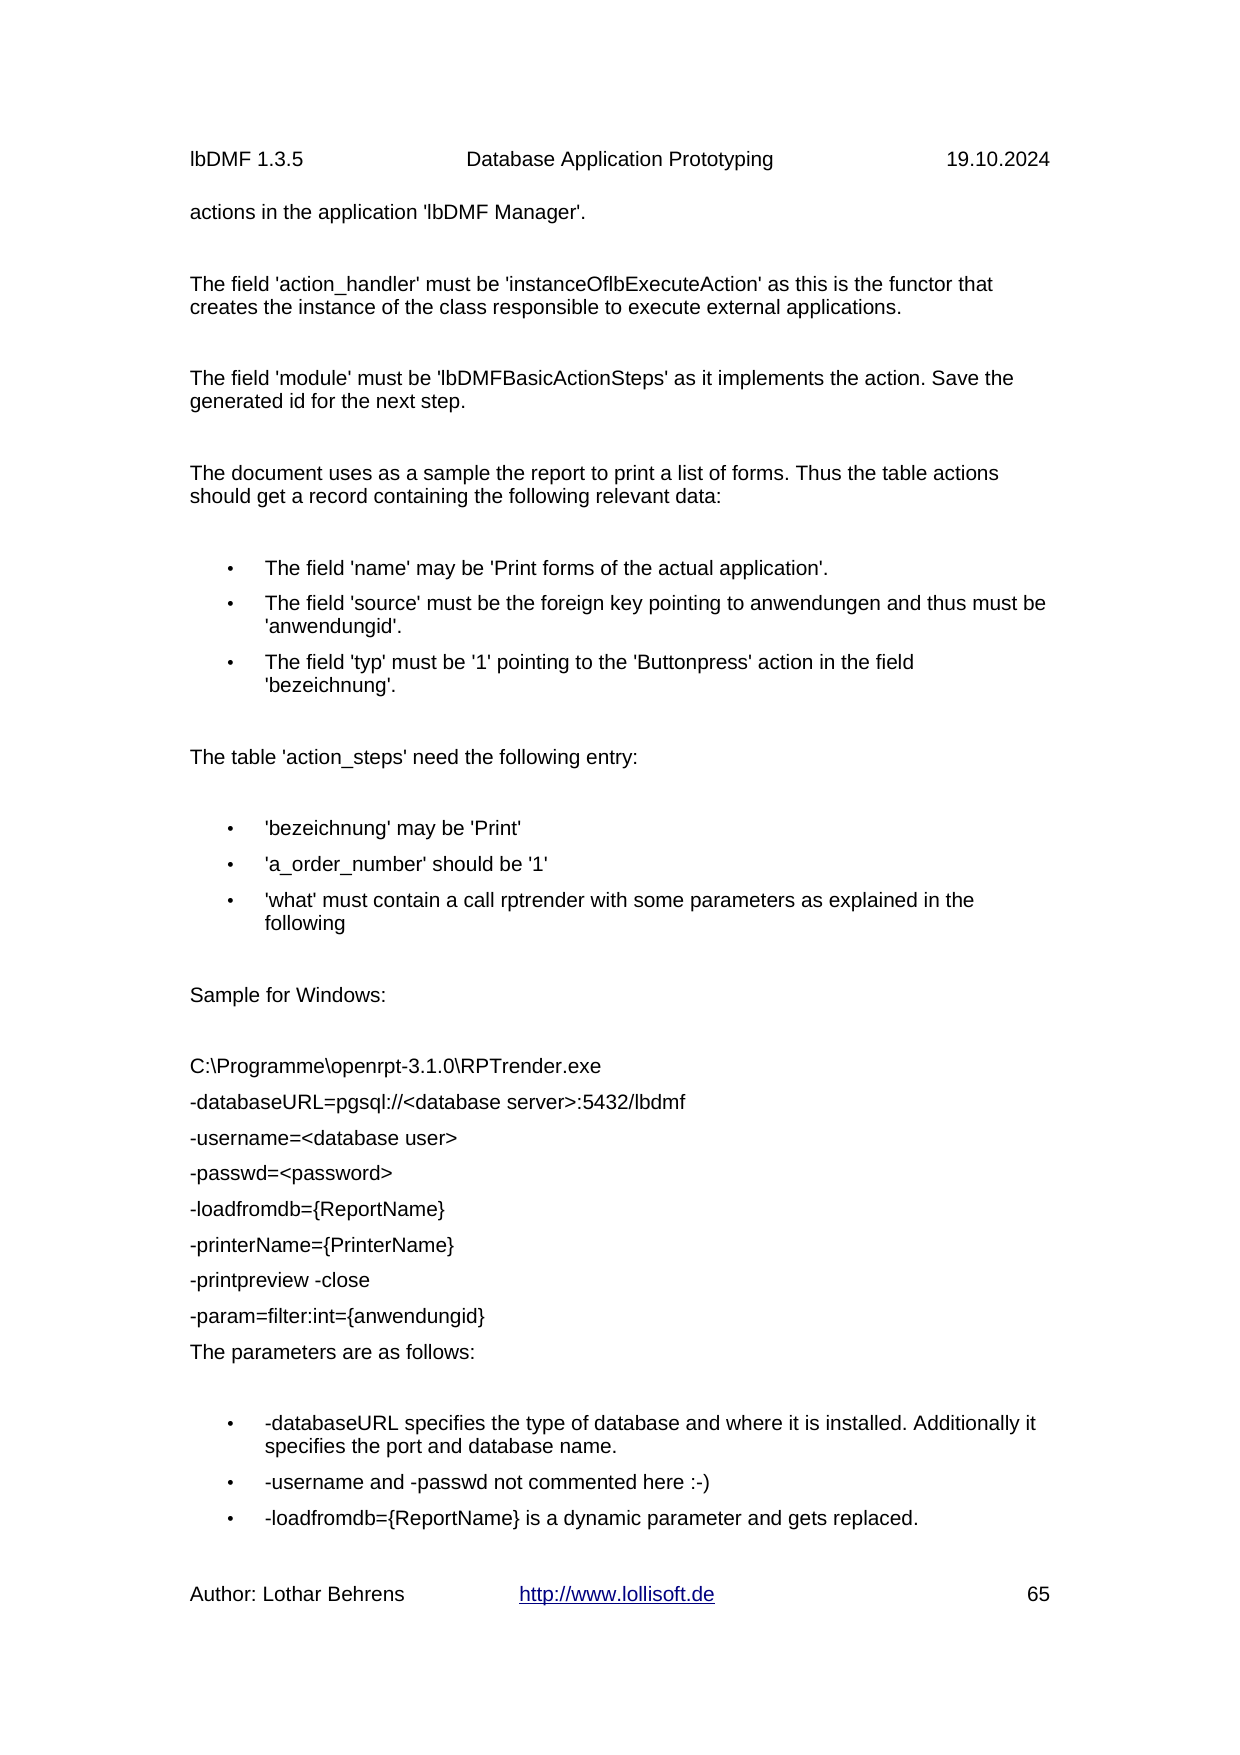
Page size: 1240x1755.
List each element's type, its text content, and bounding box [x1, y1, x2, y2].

list 'a_order_number' should be '1' [227, 853, 1050, 876]
list -databaseURL specifies the type of database and where it is installed. Additionally it specifies the port and database name. [227, 1412, 1050, 1458]
list The field 'typ' must be '1' pointing to the 'Buttonpress' action in the field 'bezeichnung'. [227, 651, 1050, 697]
text The field 'action_handler' must be 'instanceOflbExecuteAction' as this is the functor that creates the instance of the class responsible to execute external applications. [189, 272, 1050, 318]
list The field 'source' must be the foreign key pointing to anwendungen and thus must be 'anwendungid'. [227, 592, 1050, 638]
text The field 'module' must be 'lbDMFBasicActionSteps' as it implements the action. Save the generated id for the next step. [189, 367, 1050, 413]
list -username and -passwd not commented here :-) [227, 1471, 1050, 1494]
text -username=<database user> [189, 1126, 1050, 1149]
text The table 'action_steps' need the following entry: [189, 746, 1050, 769]
list 'bezeichnung' may be 'Print' [227, 817, 1050, 840]
text -printpreview -close [189, 1269, 1050, 1292]
text -printerName={PrinterName} [189, 1233, 1050, 1256]
text -param=filter:int={anwendungid} [189, 1305, 1050, 1328]
text -databaseURL=pgsql://<database server>:5432/lbdmf [189, 1090, 1050, 1113]
text Sample for Windows: [189, 983, 1050, 1006]
text The document uses as a sample the report to print a list of forms. Thus the table actions should get a record containing the following relevant data: [189, 461, 1050, 508]
text C:\Programme\openrpt-3.1.0\RPTrender.exe [189, 1054, 1050, 1078]
text -loadfromdb={ReportName} [189, 1197, 1050, 1221]
list The field 'name' may be 'Print forms of the actual application'. [227, 556, 1050, 579]
text actions in the application 'lbDMF Manager'. [189, 201, 1050, 224]
text The parameters are as follows: [189, 1340, 1050, 1364]
list -loadfromdb={ReportName} is a dynamic parameter and gets replaced. [227, 1507, 1050, 1530]
text -passwd=<password> [189, 1162, 1050, 1185]
list 'what' must contain a call rptrender with some parameters as explained in the following [227, 888, 1050, 935]
